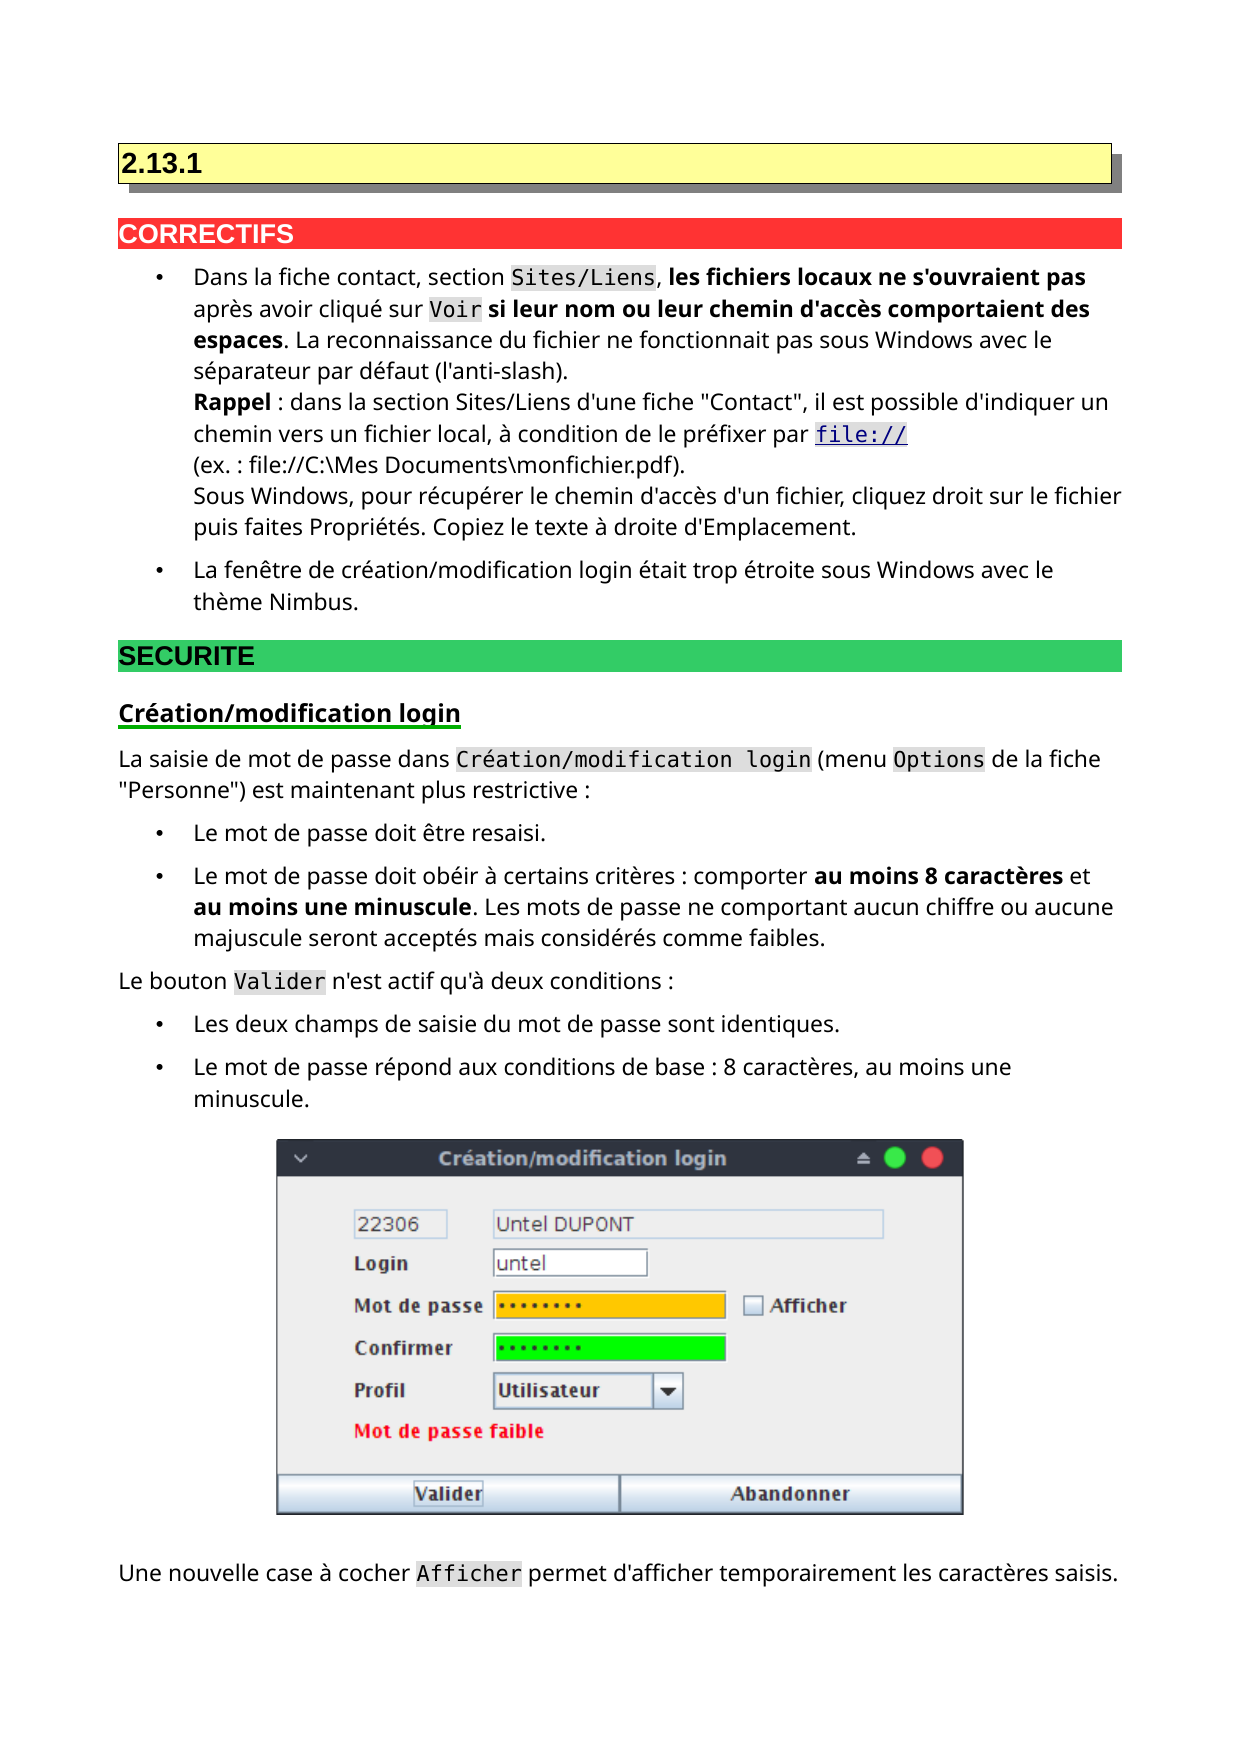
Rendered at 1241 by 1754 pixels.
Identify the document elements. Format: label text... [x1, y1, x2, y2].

text Le bouton Valider n'est actif qu'à deux conditions : [118, 965, 1122, 997]
text Une nouvelle case à cocher Afficher permet d'afficher temporairement les caractères saisis. [118, 1557, 1122, 1588]
list Dans la fiche contact, section Sites/Liens, les fichiers locaux ne s'ouvraient pas après avoir cliqué sur Voir si leur nom ou leur chemin d'accès comportaient des espaces. La reconnaissance du fichier ne fonctionnait pas sous Windows avec le séparateur par défaut (l'anti-slash). Rappel : dans la section Sites/Liens d'une fiche "Contact", il est possible d'indiquer un chemin vers un fichier local, à condition de le préfixer par file:// (ex. : file://C:\Mes Documents\monfichier.pdf). Sous Windows, pour récupérer le chemin d'accès d'un fichier, cliquez droit sur le fichier puis faites Propriétés. Copiez le texte à droite d'Emplacement. [156, 261, 1122, 542]
text La saisie de mot de passe dans Création/modification login (menu Options de la fiche "Personne") est maintenant plus restrictive : [118, 742, 1122, 805]
text CORRECTIFS [118, 218, 1122, 249]
list Le mot de passe doit obéir à certains critères : comporter au moins 8 caractères et au moins une minuscule. Les mots de passe ne comportant aucun chiffre ou aucune majuscule seront acceptés mais considérés comme faibles. [156, 860, 1122, 953]
subtitle Création/modification login [118, 696, 1122, 730]
list La fenêtre de création/modification login était trop étroite sous Windows avec le thème Nimbus. [156, 554, 1122, 617]
subtitle SECURITE [118, 640, 1122, 672]
subtitle 2.13.1 [119, 144, 1111, 183]
picture [276, 1139, 964, 1515]
list Les deux champs de saisie du mot de passe sont identiques. [156, 1008, 1122, 1039]
list Le mot de passe répond aux conditions de base : 8 caractères, au moins une minuscule. [156, 1051, 1122, 1114]
list Le mot de passe doit être resaisi. [156, 817, 1122, 848]
